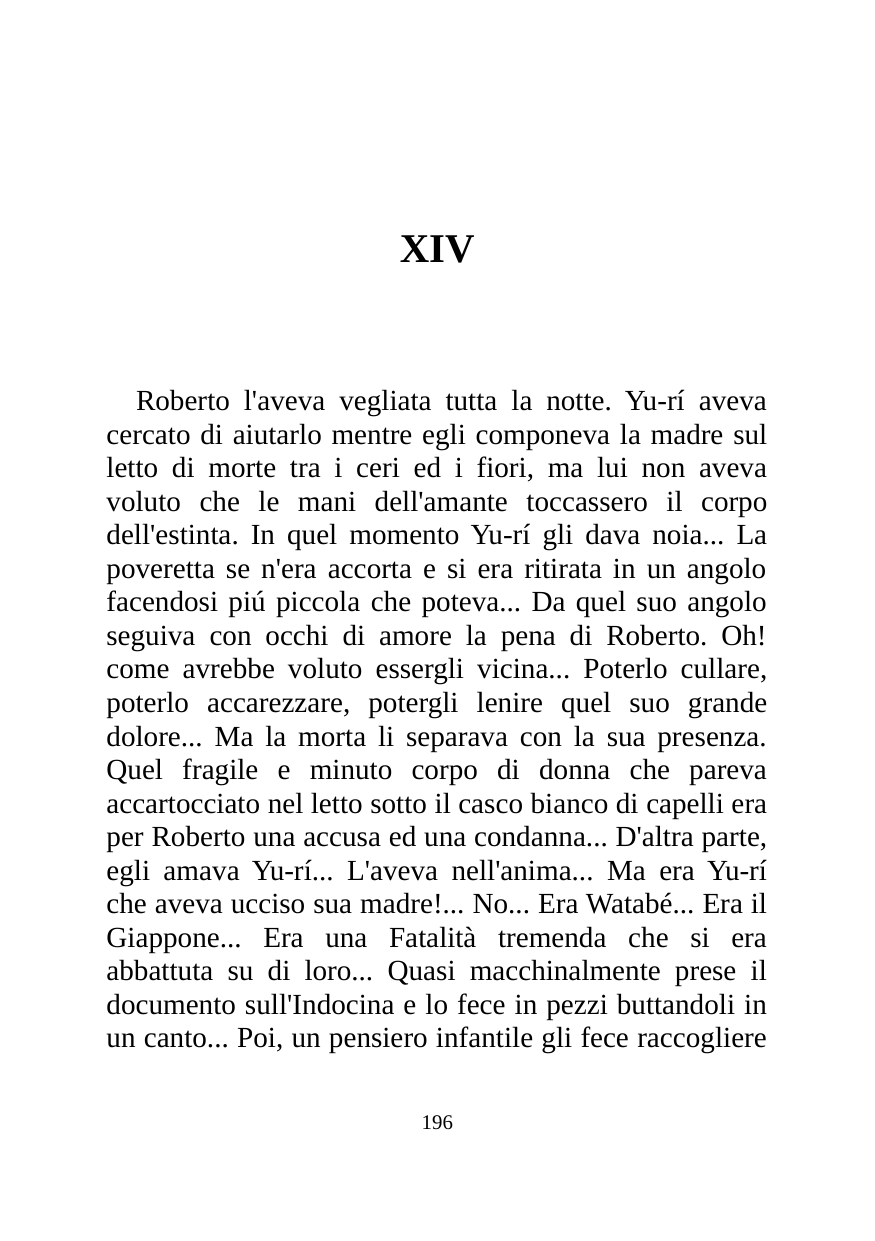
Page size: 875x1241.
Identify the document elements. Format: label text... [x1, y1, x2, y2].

subtitle XIV [106, 224, 768, 271]
text Roberto l'aveva vegliata tutta la notte. Yu-rí aveva cercato di aiutarlo mentre egli componeva la madre sul letto di morte tra i ceri ed i fiori, ma lui non aveva voluto che le mani dell'amante toccassero il corpo dell'estinta. In quel momento Yu-rí gli dava noia... La poveretta se n'era accorta e si era ritirata in un angolo facendosi piú piccola che poteva... Da quel suo angolo seguiva con occhi di amore la pena di Roberto. Oh! come avrebbe voluto essergli vicina... Poterlo cullare, poterlo accarezzare, potergli lenire quel suo grande dolore... Ma la morta li separava con la sua presenza. Quel fragile e minuto corpo di donna che pareva accartocciato nel letto sotto il casco bianco di capelli era per Roberto una accusa ed una condanna... D'altra parte, egli amava Yu-rí... L'aveva nell'anima... Ma era Yu-rí che aveva ucciso sua madre!... No... Era Watabé... Era il Giappone... Era una Fatalità tremenda che si era abbattuta su di loro... Quasi macchinalmente prese il documento sull'Indocina e lo fece in pezzi buttandoli in un canto... Poi, un pensiero infantile gli fece raccogliere [106, 383, 768, 1054]
